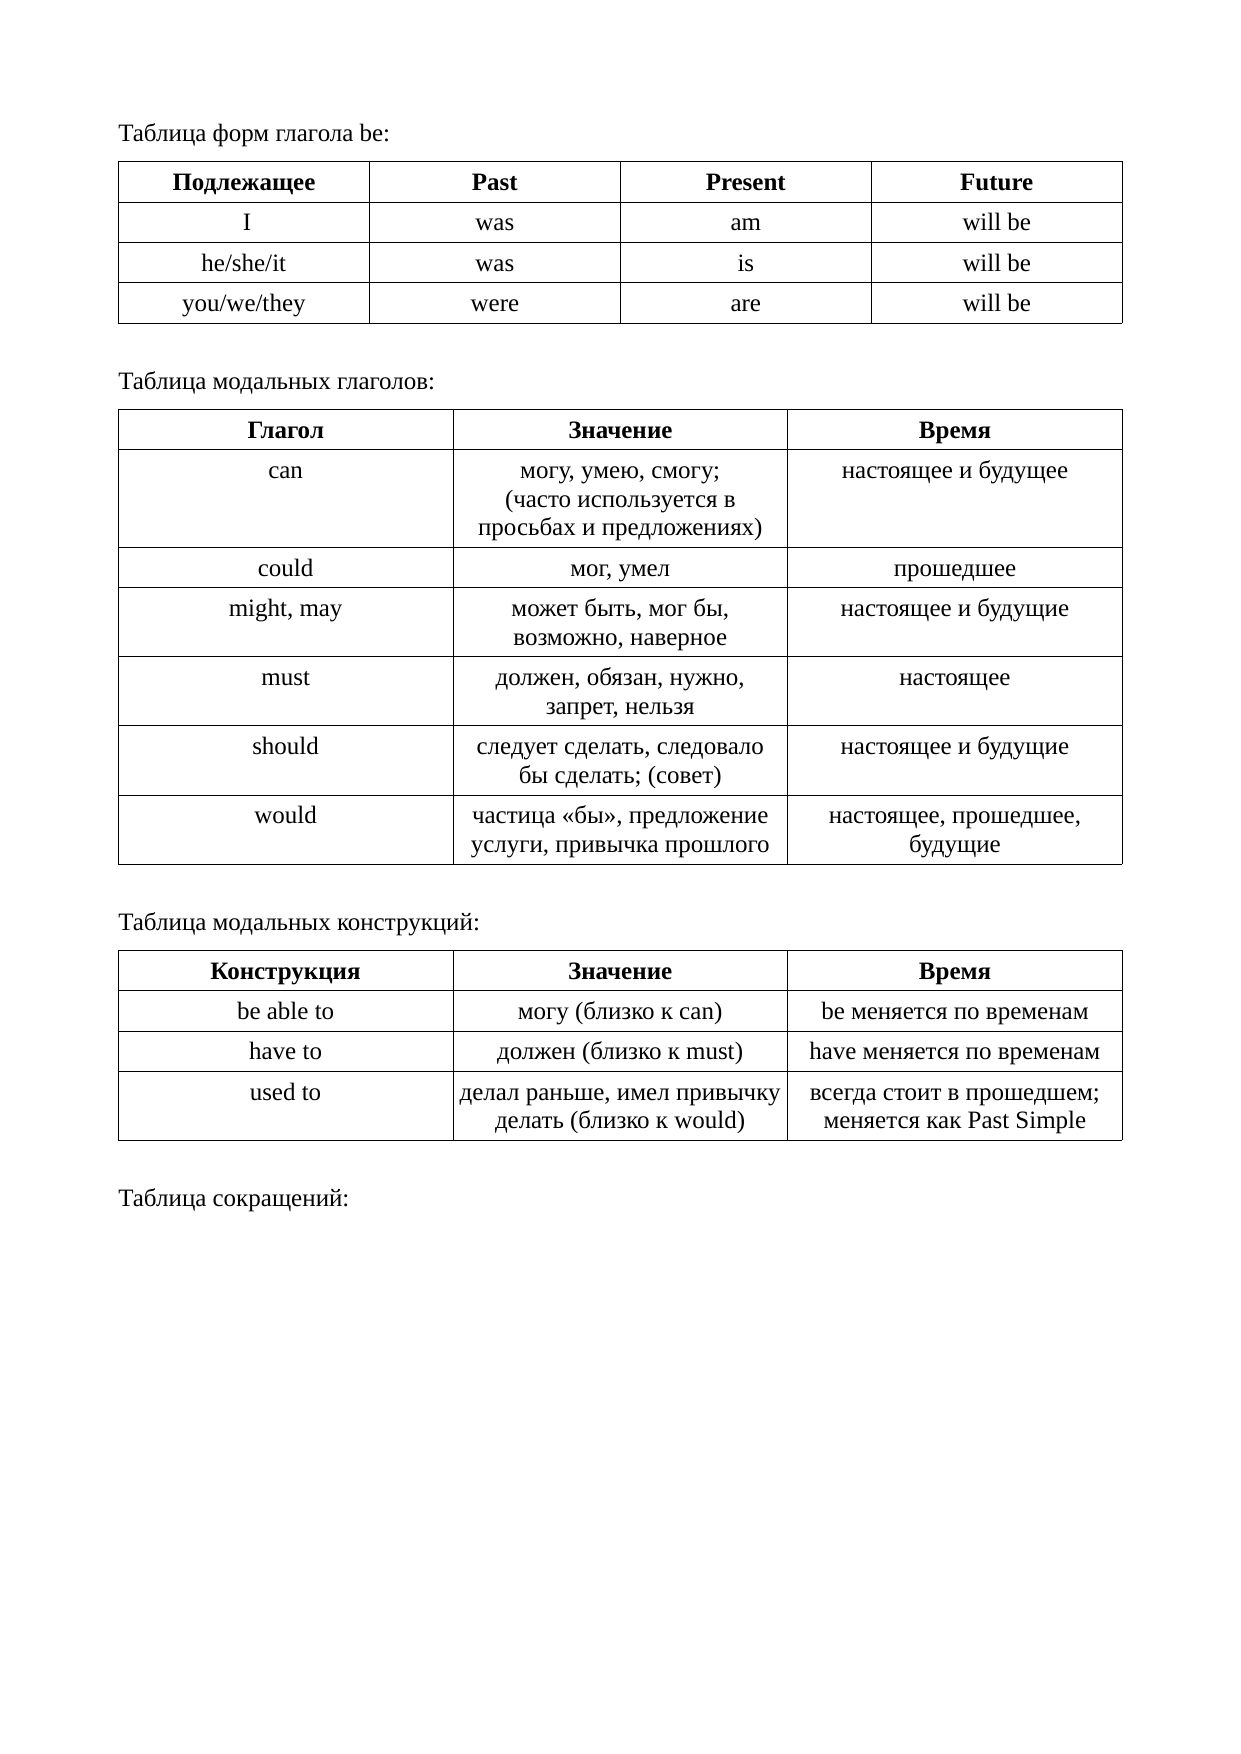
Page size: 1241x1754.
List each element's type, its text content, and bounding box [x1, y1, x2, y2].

table_cell must [119, 657, 453, 725]
table_cell should [119, 726, 453, 794]
table_header Значение [454, 951, 787, 990]
table_cell be able to [119, 991, 453, 1031]
table_cell be меняется по временам [788, 991, 1122, 1031]
table_header Время [788, 951, 1122, 990]
table_cell will be [872, 203, 1122, 242]
table_header Глагол [119, 410, 453, 449]
table_cell частица «бы», предложение услуги, привычка прошлого [454, 796, 787, 863]
table_header Подлежащее [119, 162, 369, 202]
table_cell can [119, 450, 453, 547]
table_cell настоящее и будущие [788, 726, 1122, 794]
table_cell настоящее и будущее [788, 450, 1122, 547]
table_cell have меняется по временам [788, 1032, 1122, 1071]
table_cell настоящее, прошедшее, будущие [788, 796, 1122, 863]
table_cell должен (близко к must) [454, 1032, 787, 1071]
table_cell может быть, мог бы, возможно, наверное [454, 588, 787, 656]
table_header Конструкция [119, 951, 453, 990]
table_cell настоящее [788, 657, 1122, 725]
table_header Значение [454, 410, 787, 449]
table_cell was [370, 243, 620, 282]
table_cell могу (близко к can) [454, 991, 787, 1031]
table_cell могу, умею, смогу; (часто используется в просьбах и предложениях) [454, 450, 787, 547]
table_header Present [621, 162, 871, 202]
table_cell was [370, 203, 620, 242]
table_cell used to [119, 1072, 453, 1140]
table_cell are [621, 283, 871, 322]
table_cell прошедшее [788, 548, 1122, 587]
table_cell следует сделать, следовало бы сделать; (совет) [454, 726, 787, 794]
text Таблица модальных конструкций: [118, 907, 1122, 936]
table_header Время [788, 410, 1122, 449]
table_cell мог, умел [454, 548, 787, 587]
table_cell he/she/it [119, 243, 369, 282]
table_header Future [872, 162, 1122, 202]
table_cell will be [872, 243, 1122, 282]
table_cell всегда стоит в прошедшем; меняется как Past Simple [788, 1072, 1122, 1140]
table_cell настоящее и будущие [788, 588, 1122, 656]
table_cell will be [872, 283, 1122, 322]
table_cell am [621, 203, 871, 242]
table_header Past [370, 162, 620, 202]
text Таблица сокращений: [118, 1183, 1122, 1212]
table_cell is [621, 243, 871, 282]
text Таблица форм глагола be: [118, 118, 1122, 147]
table_cell have to [119, 1032, 453, 1071]
text Таблица модальных глаголов: [118, 366, 1122, 394]
table_cell I [119, 203, 369, 242]
table_cell were [370, 283, 620, 322]
table_cell might, may [119, 588, 453, 656]
table_cell would [119, 796, 453, 863]
table_cell could [119, 548, 453, 587]
table_cell you/we/they [119, 283, 369, 322]
table_cell должен, обязан, нужно, запрет, нельзя [454, 657, 787, 725]
table_cell делал раньше, имел привычку делать (близко к would) [454, 1072, 787, 1140]
